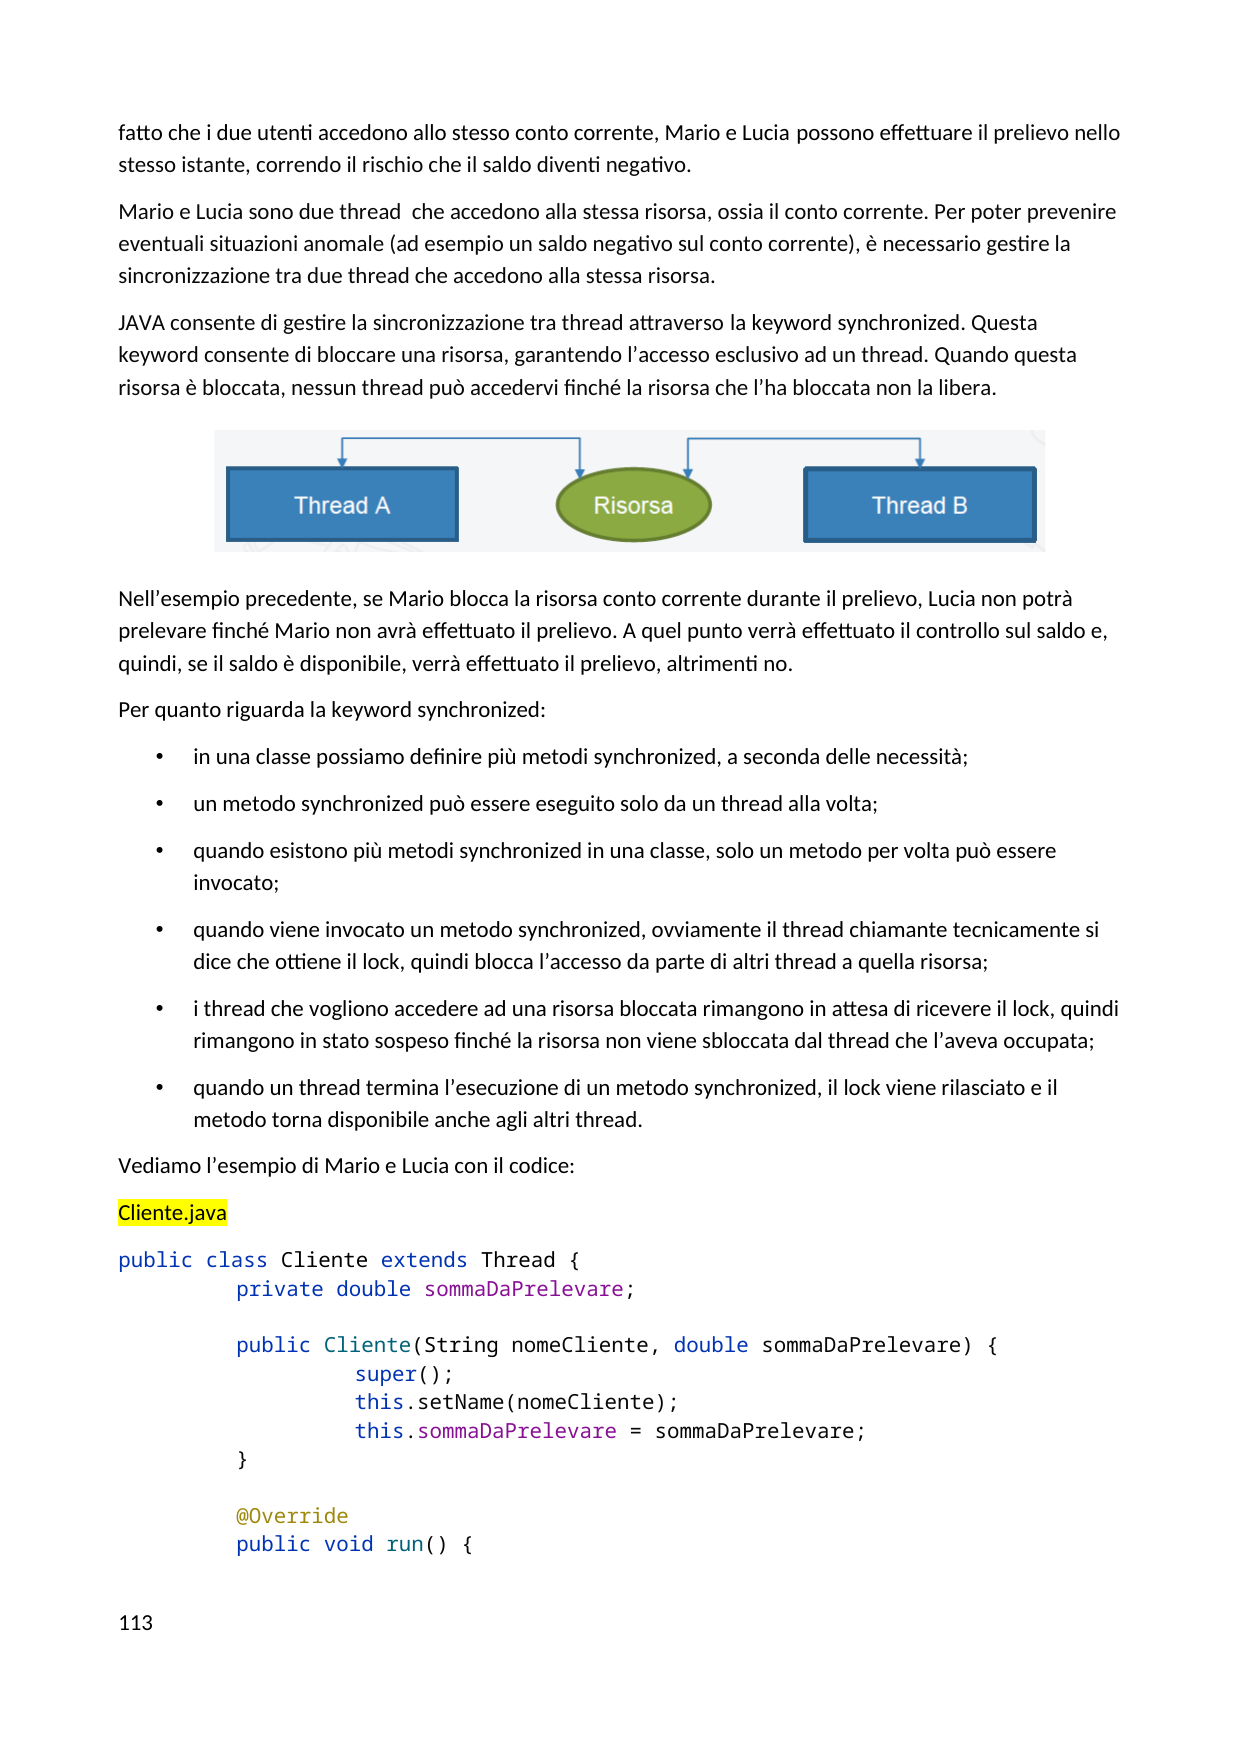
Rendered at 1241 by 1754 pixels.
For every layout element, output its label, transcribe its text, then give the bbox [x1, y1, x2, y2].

text Per quanto riguarda la keyword synchronized: [118, 696, 1122, 723]
list quando un thread termina l’esecuzione di un metodo synchronized, il lock viene rilasciato e il metodo torna disponibile anche agli altri thread. [156, 1073, 1122, 1133]
list i thread che vogliono accedere ad una risorsa bloccata rimangono in attesa di ricevere il lock, quindi rimangono in stato sospeso finché la risorsa non viene sbloccata dal thread che l’aveva occupata; [156, 994, 1122, 1054]
list quando viene invocato un metodo synchronized, ovviamente il thread chiamante tecnicamente si dice che ottiene il lock, quindi blocca l’accesso da parte di altri thread a quella risorsa; [156, 915, 1122, 975]
text public class Cliente extends Thread { private double sommaDaPrelevare; public Cliente(String nomeCliente, double sommaDaPrelevare) { super(); this.setName(nomeCliente); this.sommaDaPrelevare = sommaDaPrelevare; } @Override public void run() { [118, 1245, 1122, 1558]
text Cliente.java [118, 1198, 1122, 1226]
picture [214, 430, 1046, 552]
text fatto che i due utenti accedono allo stesso conto corrente, Mario e Lucia possono effettuare il prelievo nello stesso istante, correndo il rischio che il saldo diventi negativo. [118, 118, 1122, 178]
text Nell’esempio precedente, se Mario blocca la risorsa conto corrente durante il prelievo, Lucia non potrà prelevare finché Mario non avrà effettuato il prelievo. A quel punto verrà effettuato il controllo sul saldo e, quindi, se il saldo è disponibile, verrà effettuato il prelievo, altrimenti no. [118, 584, 1122, 677]
list in una classe possiamo definire più metodi synchronized, a seconda delle necessità; [156, 742, 1122, 770]
text JAVA consente di gestire la sincronizzazione tra thread attraverso la keyword synchronized. Questa keyword consente di bloccare una risorsa, garantendo l’accesso esclusivo ad un thread. Quando questa risorsa è bloccata, nessun thread può accedervi finché la risorsa che l’ha bloccata non la libera. [118, 308, 1122, 401]
list un metodo synchronized può essere eseguito solo da un thread alla volta; [156, 789, 1122, 817]
text Vediamo l’esempio di Mario e Lucia con il codice: [118, 1152, 1122, 1180]
text Mario e Lucia sono due thread che accedono alla stessa risorsa, ossia il conto corrente. Per poter prevenire eventuali situazioni anomale (ad esempio un saldo negativo sul conto corrente), è necessario gestire la sincronizzazione tra due thread che accedono alla stessa risorsa. [118, 197, 1122, 289]
list quando esistono più metodi synchronized in una classe, solo un metodo per volta può essere invocato; [156, 836, 1122, 896]
